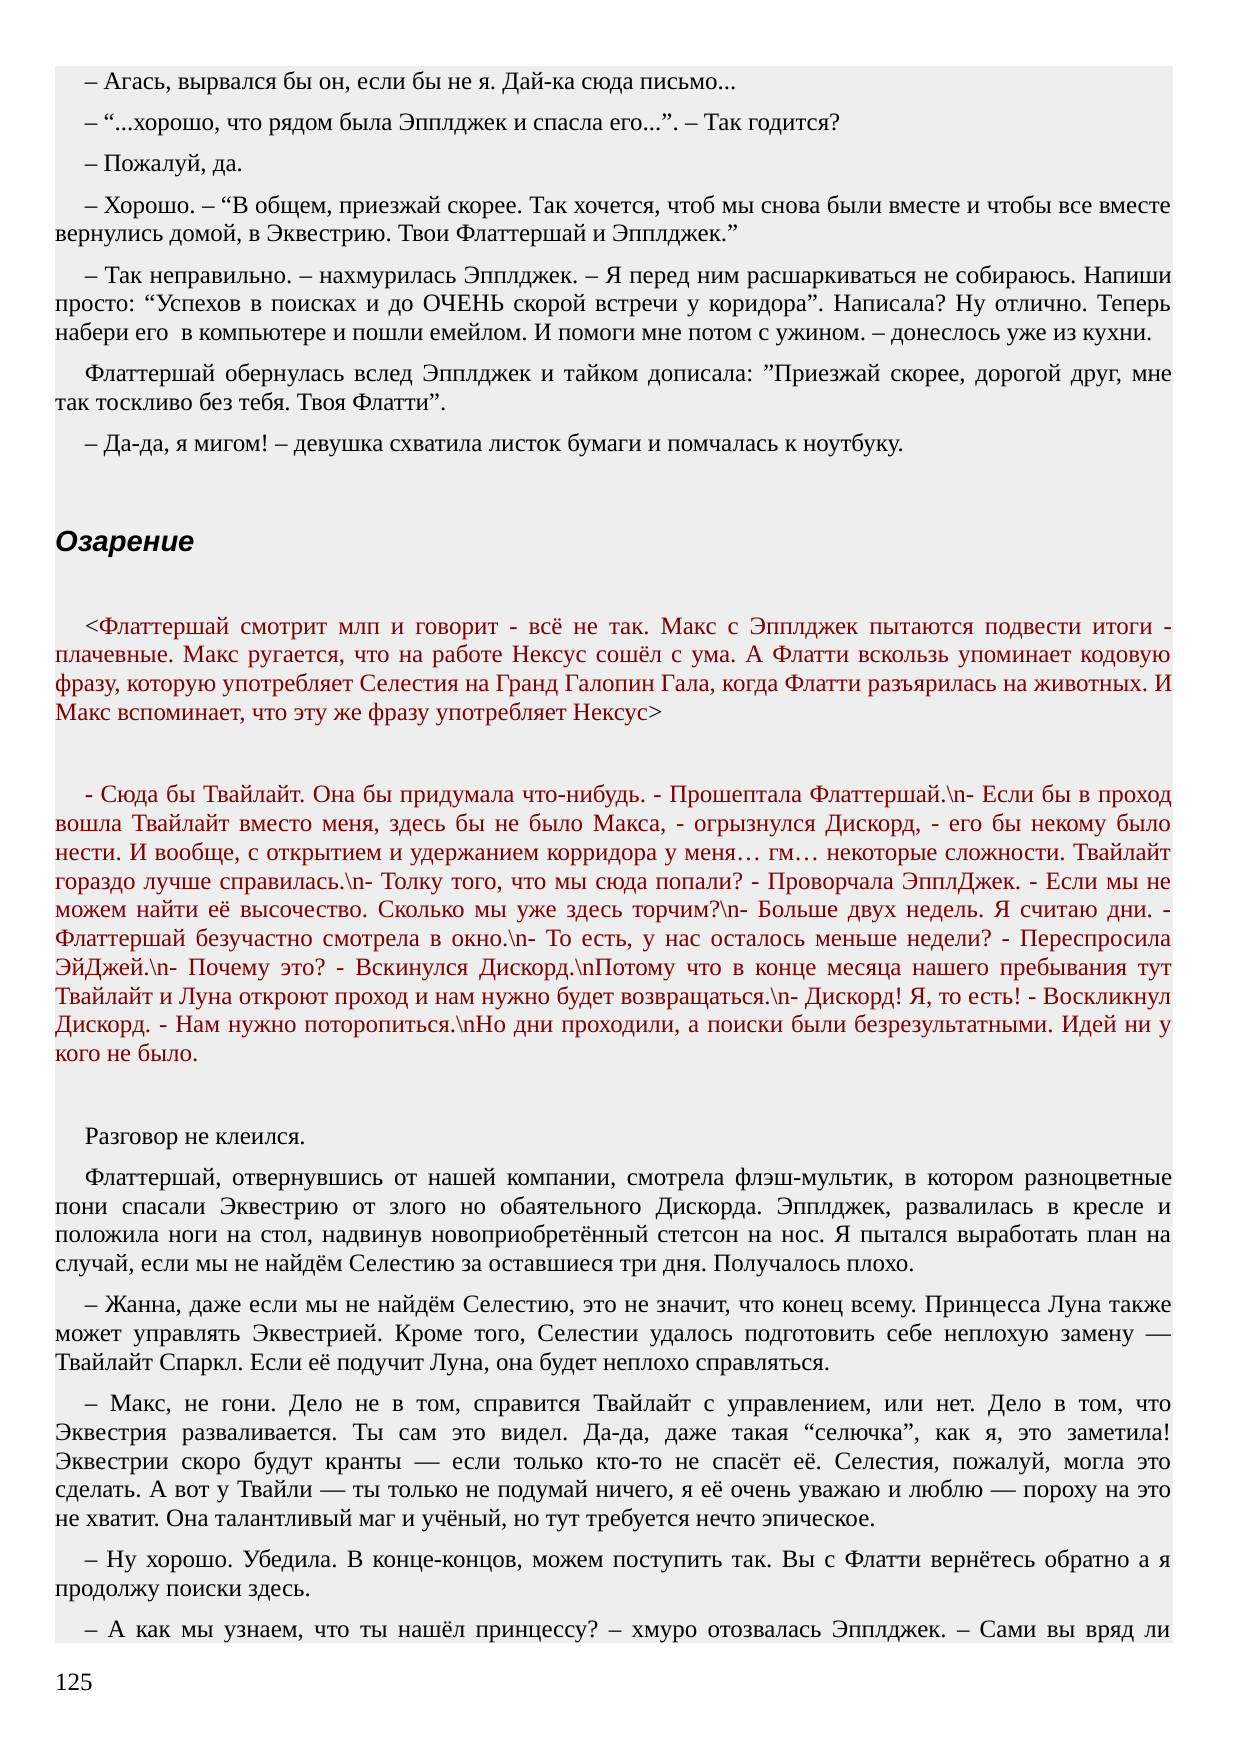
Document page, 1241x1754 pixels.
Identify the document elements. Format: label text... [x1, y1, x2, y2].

text – Да-да, я мигом! – девушка схватила листок бумаги и помчалась к ноутбуку. [55, 428, 1173, 457]
text – Ну хорошо. Убедила. В конце-концов, можем поступить так. Вы с Флатти вернётесь обратно а я продолжу поиски здесь. [55, 1544, 1173, 1602]
text - Сюда бы Твайлайт. Она бы придумала что-нибудь. - Прошептала Флаттершай.\n- Если бы в проход вошла Твайлайт вместо меня, здесь бы не было Макса, - огрызнулся Дискорд, - его бы некому было нести. И вообще, с открытием и удержанием корридора у меня… гм… некоторые сложности. Твайлайт гораздо лучше справилась.\n- Толку того, что мы сюда попали? - Проворчала ЭпплДжек. - Если мы не можем найти её высочество. Сколько мы уже здесь торчим?\n- Больше двух недель. Я считаю дни. - Флаттершай безучастно смотрела в окно.\n- То есть, у нас осталось меньше недели? - Переспросила ЭйДжей.\n- Почему это? - Вскинулся Дискорд.\nПотому что в конце месяца нашего пребывания тут Твайлайт и Луна откроют проход и нам нужно будет возвращаться.\n- Дискорд! Я, то есть! - Воскликнул Дискорд. - Нам нужно поторопиться.\nНо дни проходили, а поиски были безрезультатными. Идей ни у кого не было. [55, 779, 1173, 1067]
text <Флаттершай смотрит млп и говорит - всё не так. Макс с Эпплджек пытаются подвести итоги - плачевные. Макс ругается, что на работе Нексус сошёл с ума. А Флатти вскользь упоминает кодовую фразу, которую употребляет Селестия на Гранд Галопин Гала, когда Флатти разъярилась на животных. И Макс вспоминает, что эту же фразу употребляет Нексус> [55, 611, 1173, 726]
text Разговор не клеился. [55, 1121, 1173, 1149]
text – Хорошо. – “В общем, приезжай скорее. Так хочется, чтоб мы снова были вместе и чтобы все вместе вернулись домой, в Эквестрию. Твои Флаттершай и Эпплджек.” [55, 190, 1173, 247]
text – Агась, вырвался бы он, если бы не я. Дай-ка сюда письмо... [55, 66, 1173, 95]
text – “...хорошо, что рядом была Эпплджек и спасла его...”. – Так годится? [55, 107, 1173, 136]
text – Жанна, даже если мы не найдём Селестию, это не значит, что конец всему. Принцесса Луна также может управлять Эквестрией. Кроме того, Селестии удалось подготовить себе неплохую замену — Твайлайт Спаркл. Если её подучит Луна, она будет неплохо справляться. [55, 1289, 1173, 1376]
text Флаттершай обернулась вслед Эпплджек и тайком дописала: ”Приезжай скорее, дорогой друг, мне так тоскливо без тебя. Твоя Флатти”. [55, 358, 1173, 416]
text – А как мы узнаем, что ты нашёл принцессу? – хмуро отозвалась Эпплджек. – Сами вы вряд ли [55, 1614, 1173, 1643]
text – Пожалуй, да. [55, 148, 1173, 177]
text – Макс, не гони. Дело не в том, справится Твайлайт с управлением, или нет. Дело в том, что Эквестрия разваливается. Ты сам это видел. Да-да, даже такая “селючка”, как я, это заметила! Эквестрии скоро будут кранты — если только кто-то не спасёт её. Селестия, пожалуй, могла это сделать. А вот у Твайли — ты только не подумай ничего, я её очень уважаю и люблю — пороху на это не хватит. Она талантливый маг и учёный, но тут требуется нечто эпическое. [55, 1388, 1173, 1532]
subtitle Озарение [55, 523, 1173, 557]
text – Так неправильно. – нахмурилась Эпплджек. – Я перед ним расшаркиваться не собираюсь. Напиши просто: “Успехов в поисках и до ОЧЕНЬ скорой встречи у коридора”. Написала? Ну отлично. Теперь набери его в компьютере и пошли емейлом. И помоги мне потом с ужином. – донеслось уже из кухни. [55, 260, 1173, 346]
text Флаттершай, отвернувшись от нашей компании, смотрела флэш-мультик, в котором разноцветные пони спасали Эквестрию от злого но обаятельного Дискорда. Эпплджек, развалилась в кресле и положила ноги на стол, надвинув новоприобретённый стетсон на нос. Я пытался выработать план на случай, если мы не найдём Селестию за оставшиеся три дня. Получалось плохо. [55, 1162, 1173, 1277]
